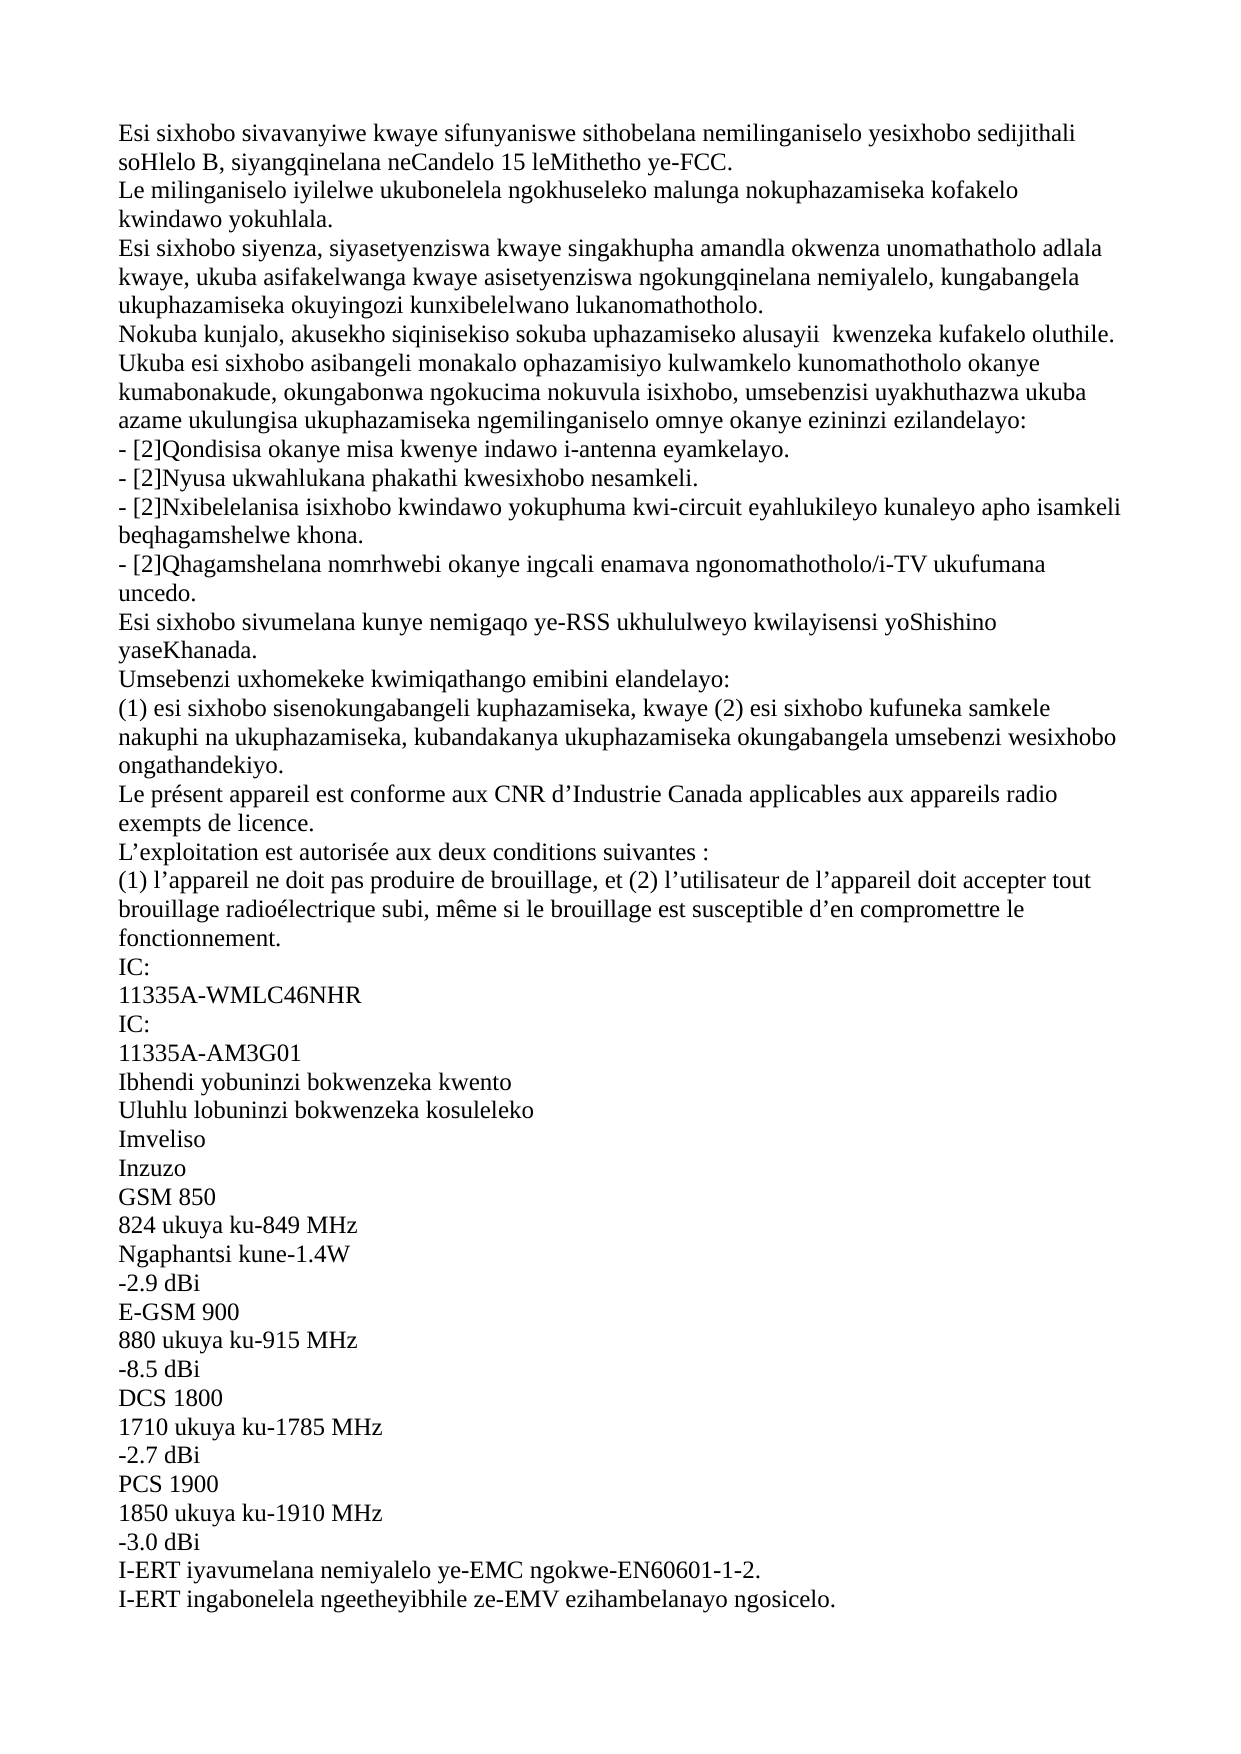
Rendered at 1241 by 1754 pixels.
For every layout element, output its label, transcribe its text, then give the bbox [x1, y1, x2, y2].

text - [2]Qhagamshelana nomrhwebi okanye ingcali enamava ngonomathotholo/i-TV ukufumana uncedo. [118, 549, 1122, 607]
text Ukuba esi sixhobo asibangeli monakalo ophazamisiyo kulwamkelo kunomathotholo okanye kumabonakude, okungabonwa ngokucima nokuvula isixhobo, umsebenzisi uyakhuthazwa ukuba azame ukulungisa ukuphazamiseka ngemilinganiselo omnye okanye ezininzi ezilandelayo: [118, 348, 1122, 434]
text Imveliso [118, 1124, 1122, 1153]
text 824 ukuya ku-849 MHz [118, 1211, 1122, 1239]
text 11335A-AM3G01 [118, 1038, 1122, 1067]
text IC: [118, 1009, 1122, 1038]
text Umsebenzi uxhomekeke kwimiqathango emibini elandelayo: [118, 664, 1122, 693]
text Esi sixhobo siyenza, siyasetyenziswa kwaye singakhupha amandla okwenza unomathatholo adlala kwaye, ukuba asifakelwanga kwaye asisetyenziswa ngokungqinelana nemiyalelo, kungabangela ukuphazamiseka okuyingozi kunxibelelwano lukanomathotholo. [118, 233, 1122, 319]
text - [2]Nyusa ukwahlukana phakathi kwesixhobo nesamkeli. [118, 463, 1122, 492]
text Ngaphantsi kune-1.4W [118, 1239, 1122, 1268]
text L’exploitation est autorisée aux deux conditions suivantes : [118, 837, 1122, 866]
text Inzuzo [118, 1153, 1122, 1182]
text E-GSM 900 [118, 1297, 1122, 1326]
text (1) l’appareil ne doit pas produire de brouillage, et (2) l’utilisateur de l’appareil doit accepter tout brouillage radioélectrique subi, même si le brouillage est susceptible d’en compromettre le fonctionnement. [118, 866, 1122, 952]
text 1710 ukuya ku-1785 MHz [118, 1412, 1122, 1441]
text Le milinganiselo iyilelwe ukubonelela ngokhuseleko malunga nokuphazamiseka kofakelo kwindawo yokuhlala. [118, 176, 1122, 233]
text (1) esi sixhobo sisenokungabangeli kuphazamiseka, kwaye (2) esi sixhobo kufuneka samkele nakuphi na ukuphazamiseka, kubandakanya ukuphazamiseka okungabangela umsebenzi wesixhobo ongathandekiyo. [118, 693, 1122, 779]
text Ibhendi yobuninzi bokwenzeka kwento [118, 1067, 1122, 1096]
text IC: [118, 952, 1122, 981]
text -2.9 dBi [118, 1268, 1122, 1297]
text GSM 850 [118, 1182, 1122, 1211]
text -2.7 dBi [118, 1441, 1122, 1469]
text Uluhlu lobuninzi bokwenzeka kosuleleko [118, 1096, 1122, 1124]
text -8.5 dBi [118, 1354, 1122, 1383]
text Nokuba kunjalo, akusekho siqinisekiso sokuba uphazamiseko alusayii kwenzeka kufakelo oluthile. [118, 319, 1122, 348]
text I-ERT iyavumelana nemiyalelo ye-EMC ngokwe-EN60601-1-2. [118, 1556, 1122, 1584]
text -3.0 dBi [118, 1527, 1122, 1556]
text - [2]Qondisisa okanye misa kwenye indawo i-antenna eyamkelayo. [118, 434, 1122, 463]
text I-ERT ingabonelela ngeetheyibhile ze-EMV ezihambelanayo ngosicelo. [118, 1584, 1122, 1613]
text DCS 1800 [118, 1383, 1122, 1412]
text Le présent appareil est conforme aux CNR d’Industrie Canada applicables aux appareils radio exempts de licence. [118, 779, 1122, 837]
text PCS 1900 [118, 1469, 1122, 1498]
text 880 ukuya ku-915 MHz [118, 1326, 1122, 1354]
text Esi sixhobo sivavanyiwe kwaye sifunyaniswe sithobelana nemilinganiselo yesixhobo sedijithali soHlelo B, siyangqinelana neCandelo 15 leMithetho ye-FCC. [118, 118, 1122, 176]
text 1850 ukuya ku-1910 MHz [118, 1498, 1122, 1527]
text - [2]Nxibelelanisa isixhobo kwindawo yokuphuma kwi-circuit eyahlukileyo kunaleyo apho isamkeli beqhagamshelwe khona. [118, 492, 1122, 549]
text 11335A-WMLC46NHR [118, 981, 1122, 1009]
text Esi sixhobo sivumelana kunye nemigaqo ye-RSS ukhululweyo kwilayisensi yoShishino yaseKhanada. [118, 607, 1122, 664]
